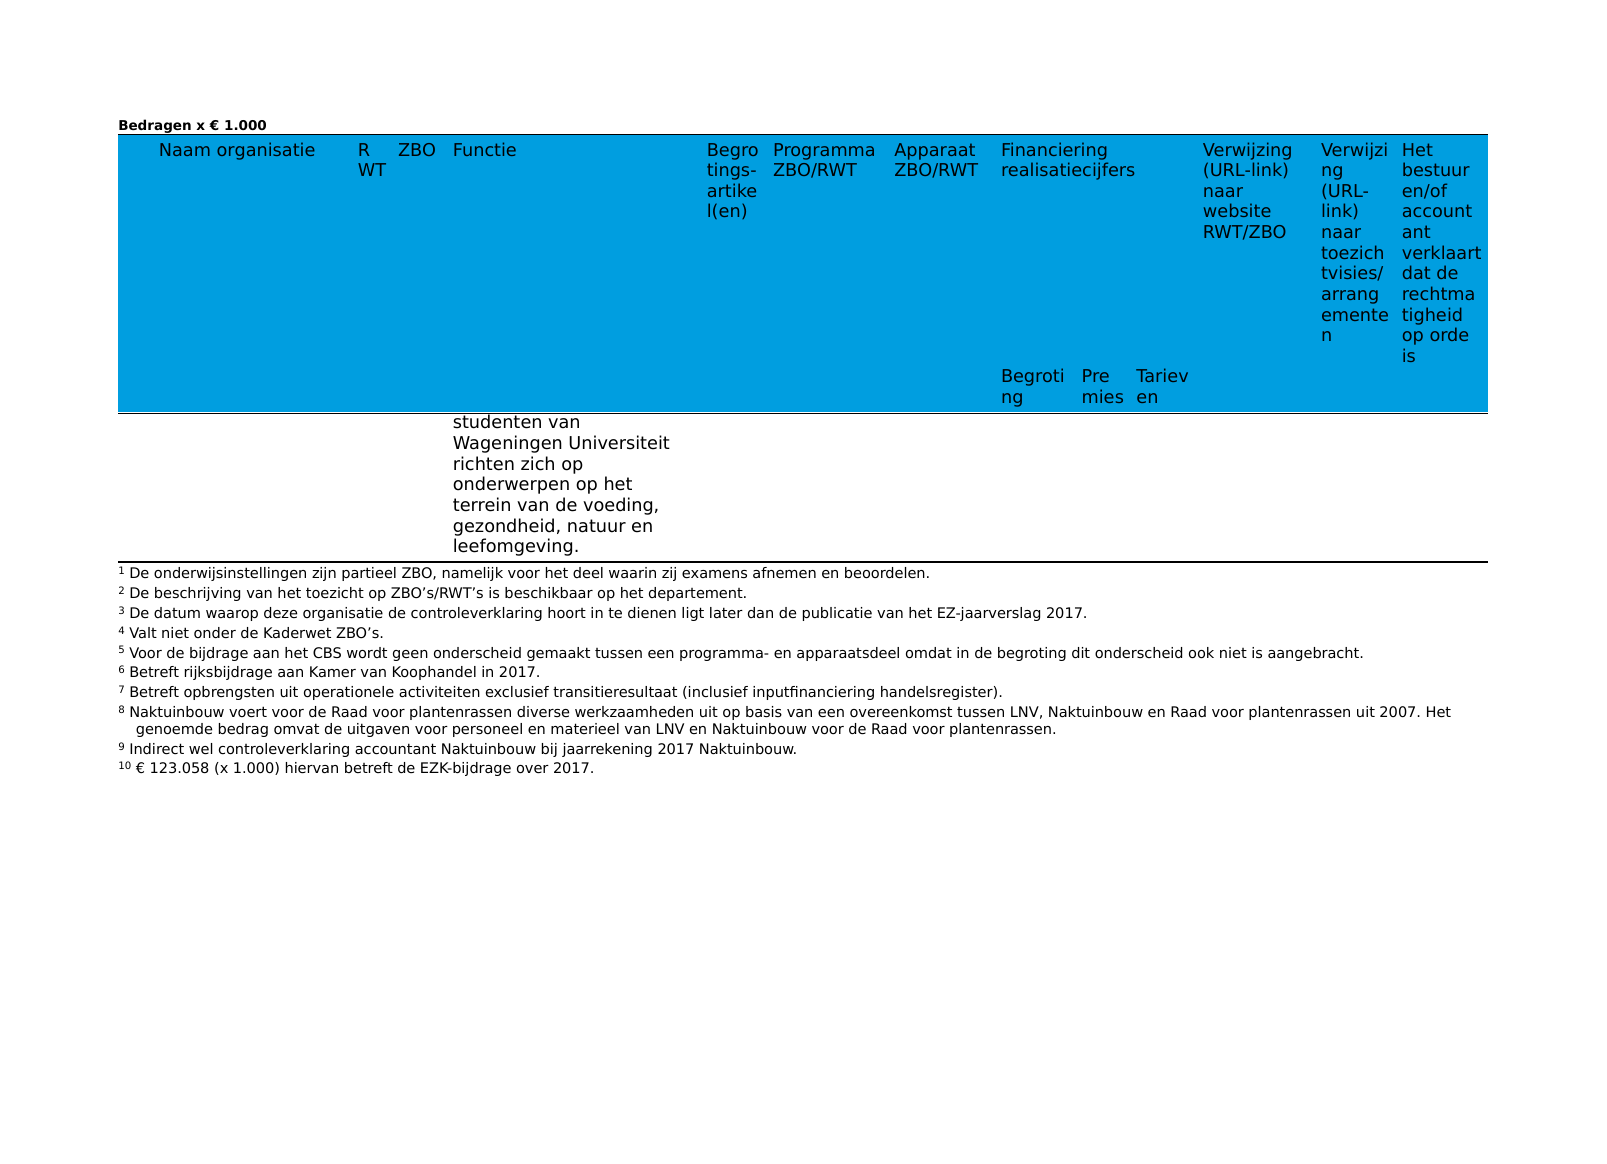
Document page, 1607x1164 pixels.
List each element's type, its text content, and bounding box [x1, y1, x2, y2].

table_cell [392, 414, 447, 561]
table_cell Programma ZBO/RWT [767, 135, 888, 366]
table_cell [701, 414, 767, 561]
table_cell [118, 135, 153, 366]
table_cell [447, 366, 701, 412]
table_cell [1396, 414, 1488, 561]
table_cell [888, 414, 995, 561]
table_cell Verwijzing (URL-link) naar website RWT/ZBO [1197, 135, 1315, 366]
table_cell Apparaat ZBO/RWT [888, 135, 995, 366]
table_cell Begrotings- artikel(en) [701, 135, 767, 366]
table_cell Verwijzing (URL-link) naar toezichtvisies/ arrangementen [1315, 135, 1396, 366]
table_cell [352, 366, 392, 412]
table_cell [352, 414, 392, 561]
table_cell [153, 414, 352, 561]
table_cell [1130, 414, 1197, 561]
table_cell [888, 366, 995, 412]
table_cell [392, 366, 447, 412]
table_cell [118, 366, 153, 412]
table_cell [701, 366, 767, 412]
table_cell [118, 414, 153, 561]
table_cell [767, 366, 888, 412]
table_cell Functie [447, 135, 701, 366]
table_cell [1076, 414, 1130, 561]
table_header Bedragen x € 1.000 [118, 118, 1488, 134]
table_cell Naam organisatie [153, 135, 352, 366]
table_cell Financiering realisatiecijfers [995, 135, 1197, 366]
table_cell [1315, 366, 1396, 412]
table_cell [1197, 366, 1315, 412]
table_cell [767, 414, 888, 561]
table_cell [153, 366, 352, 412]
table_cell Tarieven [1130, 366, 1197, 412]
table_cell RWT [352, 135, 392, 366]
table_cell [1396, 366, 1488, 412]
table_cell 1 De onderwijsinstellingen zijn partieel ZBO, namelijk voor het deel waarin zij examens afnemen en beoordelen. 2 De beschrijving van het toezicht op ZBO’s/RWT’s is beschikbaar op het departement. 3 De datum waarop deze organisatie de controleverklaring hoort in te dienen ligt later dan de publicatie van het EZ-jaarverslag 2017. 4 Valt niet onder de Kaderwet ZBO’s. 5 Voor de bijdrage aan het CBS wordt geen onderscheid gemaakt tussen een programma- en apparaatsdeel omdat in de begroting dit onderscheid ook niet is aangebracht. 6 Betreft rijksbijdrage aan Kamer van Koophandel in 2017. 7 Betreft opbrengsten uit operationele activiteiten exclusief transitieresultaat (inclusief inputfinanciering handelsregister). 8 Naktuinbouw voert voor de Raad voor plantenrassen diverse werkzaamheden uit op basis van een overeenkomst tussen LNV, Naktuinbouw en Raad voor plantenrassen uit 2007. Het genoemde bedrag omvat de uitgaven voor personeel en materieel van LNV en Naktuinbouw voor de Raad voor plantenrassen. 9 Indirect wel controleverklaring accountant Naktuinbouw bij jaarrekening 2017 Naktuinbouw. 10 € 123.058 (x 1.000) hiervan betreft de EZK-bijdrage over 2017. [118, 563, 1488, 777]
table_cell Begroting [995, 366, 1076, 412]
table_cell [1197, 414, 1315, 561]
table_cell [1315, 414, 1396, 561]
table_cell [995, 414, 1076, 561]
table_cell ZBO [392, 135, 447, 366]
table_cell Premies [1076, 366, 1130, 412]
table_cell Het bestuur en/of accountant verklaart dat de rechtmatigheid op orde is [1396, 135, 1488, 366]
table_cell studenten van Wageningen Universiteit richten zich op onderwerpen op het terrein van de voeding, gezondheid, natuur en leefomgeving. [447, 414, 701, 561]
